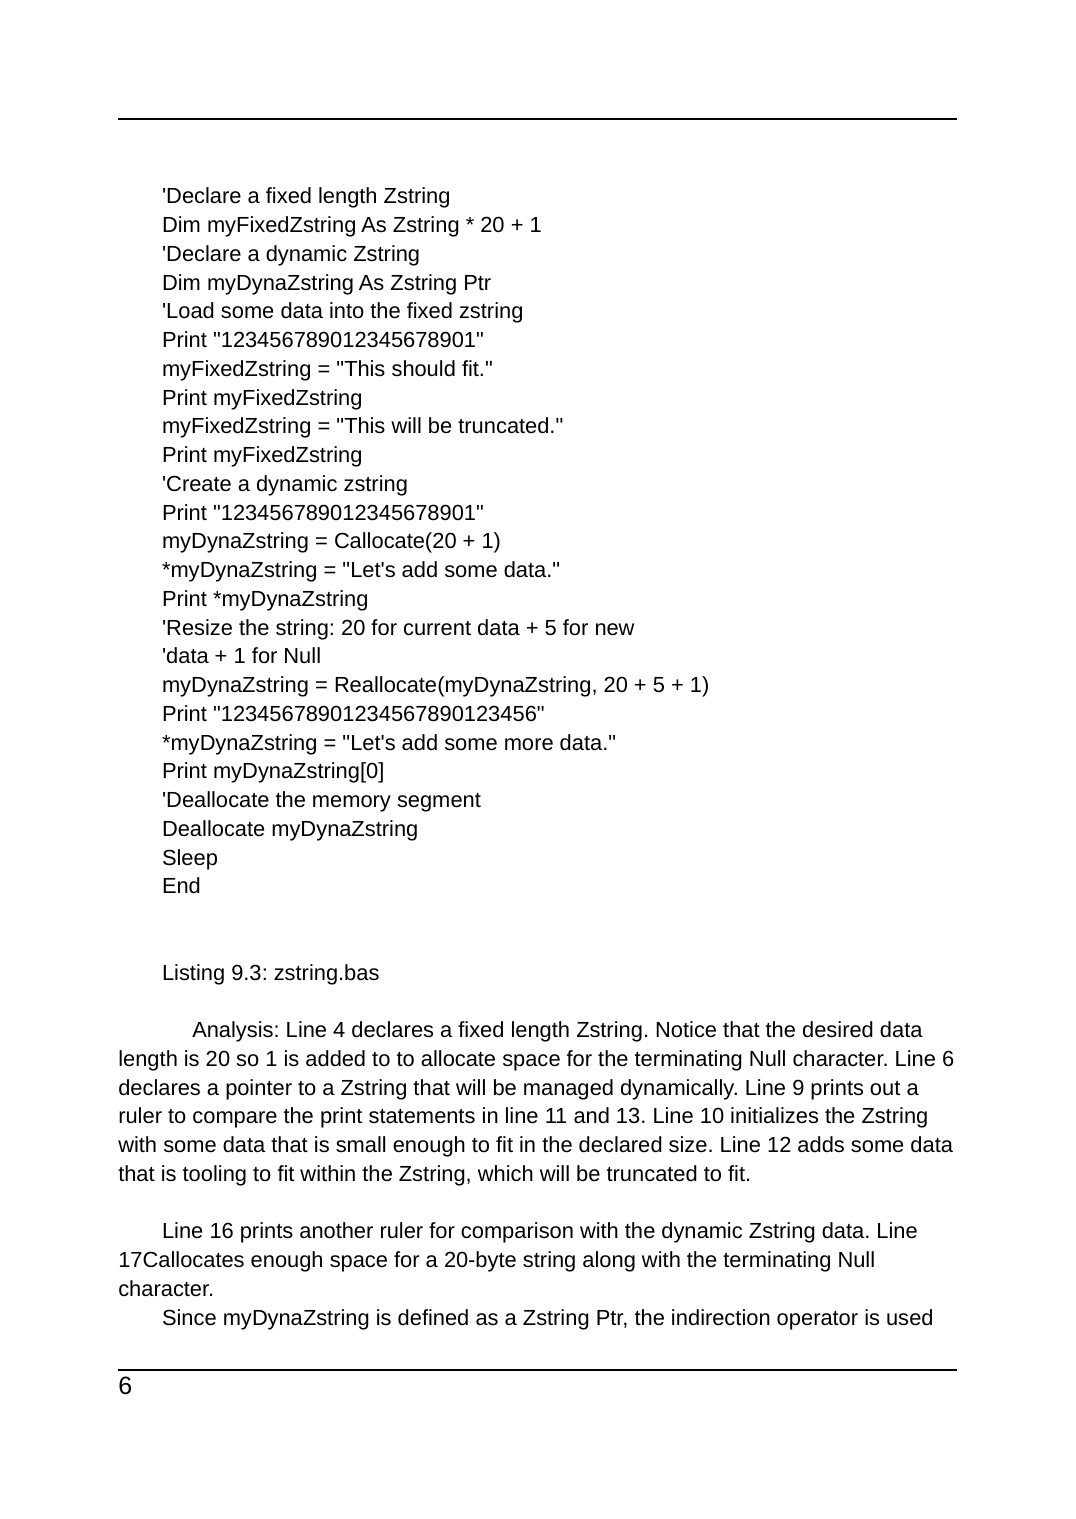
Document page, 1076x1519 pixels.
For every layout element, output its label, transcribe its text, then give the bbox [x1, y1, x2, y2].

text 'Declare a dynamic Zstring [118, 237, 957, 266]
text myFixedZstring = "This should fit." [118, 352, 957, 381]
text Print myFixedZstring [118, 381, 957, 409]
text myDynaZstring = Callocate(20 + 1) [118, 524, 957, 553]
text 'Create a dynamic zstring [118, 467, 957, 496]
text Dim myFixedZstring As Zstring * 20 + 1 [118, 208, 957, 237]
text myFixedZstring = "This will be truncated." [118, 409, 957, 438]
text Print myDynaZstring[0] [118, 754, 957, 783]
text 'Deallocate the memory segment [118, 783, 957, 812]
text Dim myDynaZstring As Zstring Ptr [118, 266, 957, 294]
text Print *myDynaZstring [118, 582, 957, 611]
text myDynaZstring = Reallocate(myDynaZstring, 20 + 5 + 1) [118, 668, 957, 697]
text Listing 9.3: zstring.bas [118, 956, 957, 984]
text Print "123456789012345678901" [118, 323, 957, 352]
text 'data + 1 for Null [118, 639, 957, 668]
text Since myDynaZstring is defined as a Zstring Ptr, the indirection operator is used [118, 1301, 957, 1329]
text Line 16 prints another ruler for comparison with the dynamic Zstring data. Line 17Callocates enough space for a 20-byte string along with the terminating Null character. [118, 1214, 957, 1301]
text Print "123456789012345678901" [118, 496, 957, 524]
text *myDynaZstring = "Let's add some data." [118, 553, 957, 582]
text Sleep [118, 841, 957, 869]
text Print "12345678901234567890123456" [118, 697, 957, 726]
text Analysis: Line 4 declares a fixed length Zstring. Notice that the desired data length is 20 so 1 is added to to allocate space for the terminating Null character. Line 6 declares a pointer to a Zstring that will be managed dynamically. Line 9 prints out a ruler to compare the print statements in line 11 and 13. Line 10 initializes the Zstring with some data that is small enough to fit in the declared size. Line 12 adds some data that is tooling to fit within the Zstring, which will be truncated to fit. [118, 1013, 957, 1186]
text 'Resize the string: 20 for current data + 5 for new [118, 611, 957, 639]
text 'Declare a fixed length Zstring [118, 180, 957, 208]
text Deallocate myDynaZstring [118, 812, 957, 841]
text End [118, 869, 957, 898]
text 'Load some data into the fixed zstring [118, 294, 957, 323]
text *myDynaZstring = "Let's add some more data." [118, 726, 957, 754]
text Print myFixedZstring [118, 438, 957, 467]
